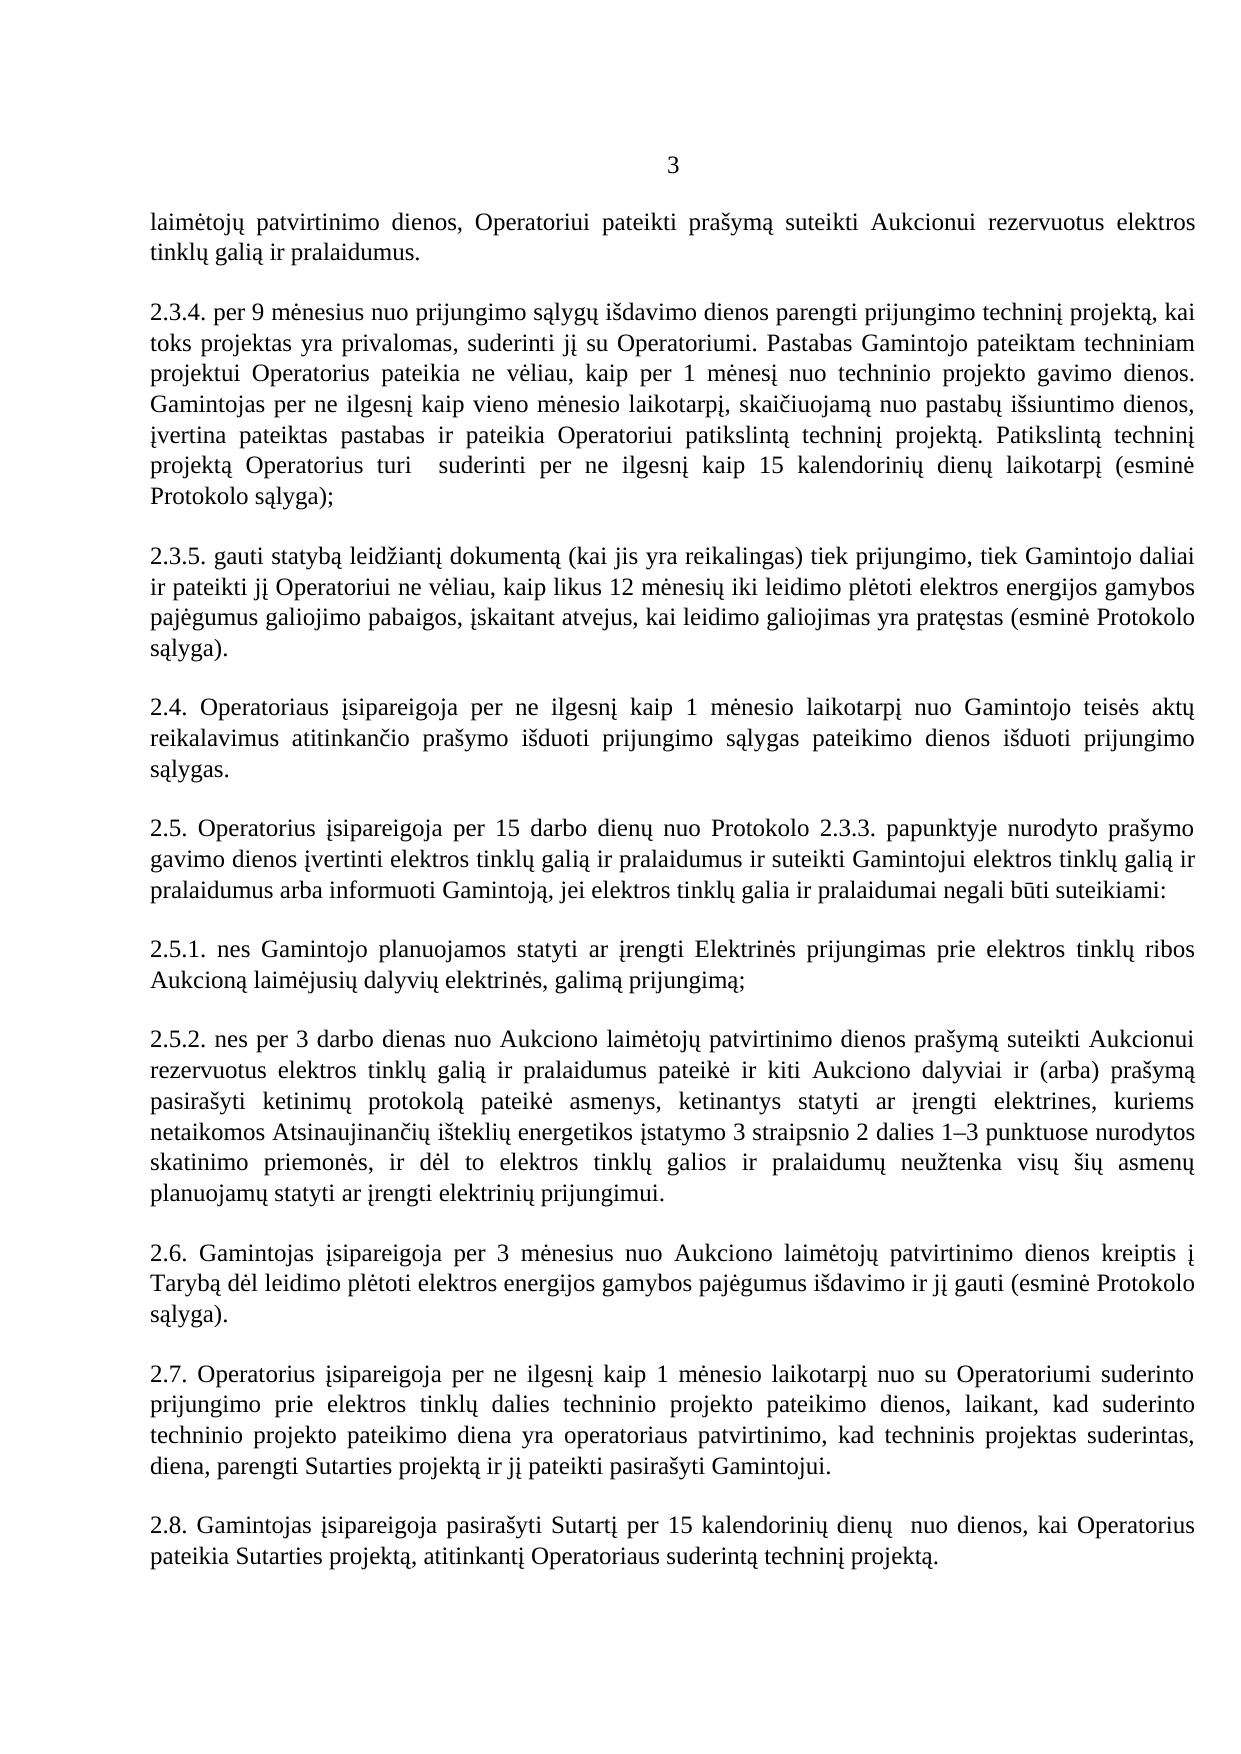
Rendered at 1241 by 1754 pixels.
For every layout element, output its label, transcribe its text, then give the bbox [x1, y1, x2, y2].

text 2.3.4. per 9 mėnesius nuo prijungimo sąlygų išdavimo dienos parengti prijungimo techninį projektą, kai toks projektas yra privalomas, suderinti jį su Operatoriumi. Pastabas Gamintojo pateiktam techniniam projektui Operatorius pateikia ne vėliau, kaip per 1 mėnesį nuo techninio projekto gavimo dienos. Gamintojas per ne ilgesnį kaip vieno mėnesio laikotarpį, skaičiuojamą nuo pastabų išsiuntimo dienos, įvertina pateiktas pastabas ir pateikia Operatoriui patikslintą techninį projektą. Patikslintą techninį projektą Operatorius turi suderinti per ne ilgesnį kaip 15 kalendorinių dienų laikotarpį (esminė Protokolo sąlyga); [150, 297, 1196, 510]
text 2.4. Operatoriaus įsipareigoja per ne ilgesnį kaip 1 mėnesio laikotarpį nuo Gamintojo teisės aktų reikalavimus atitinkančio prašymo išduoti prijungimo sąlygas pateikimo dienos išduoti prijungimo sąlygas. [150, 692, 1196, 783]
text 2.6. Gamintojas įsipareigoja per 3 mėnesius nuo Aukciono laimėtojų patvirtinimo dienos kreiptis į Tarybą dėl leidimo plėtoti elektros energijos gamybos pajėgumus išdavimo ir jį gauti (esminė Protokolo sąlyga). [150, 1238, 1196, 1328]
text 2.5.1. nes Gamintojo planuojamos statyti ar įrengti Elektrinės prijungimas prie elektros tinklų ribos Aukcioną laimėjusių dalyvių elektrinės, galimą prijungimą; [150, 934, 1196, 994]
text laimėtojų patvirtinimo dienos, Operatoriui pateikti prašymą suteikti Aukcionui rezervuotus elektros tinklų galią ir pralaidumus. [150, 207, 1196, 266]
text 2.5. Operatorius įsipareigoja per 15 darbo dienų nuo Protokolo 2.3.3. papunktyje nurodyto prašymo gavimo dienos įvertinti elektros tinklų galią ir pralaidumus ir suteikti Gamintojui elektros tinklų galią ir pralaidumus arba informuoti Gamintoją, jei elektros tinklų galia ir pralaidumai negali būti suteikiami: [150, 813, 1196, 904]
text 2.5.2. nes per 3 darbo dienas nuo Aukciono laimėtojų patvirtinimo dienos prašymą suteikti Aukcionui rezervuotus elektros tinklų galią ir pralaidumus pateikė ir kiti Aukciono dalyviai ir (arba) prašymą pasirašyti ketinimų protokolą pateikė asmenys, ketinantys statyti ar įrengti elektrines, kuriems netaikomos Atsinaujinančių išteklių energetikos įstatymo 3 straipsnio 2 dalies 1–3 punktuose nurodytos skatinimo priemonės, ir dėl to elektros tinklų galios ir pralaidumų neužtenka visų šių asmenų planuojamų statyti ar įrengti elektrinių prijungimui. [150, 1024, 1196, 1207]
text 2.7. Operatorius įsipareigoja per ne ilgesnį kaip 1 mėnesio laikotarpį nuo su Operatoriumi suderinto prijungimo prie elektros tinklų dalies techninio projekto pateikimo dienos, laikant, kad suderinto techninio projekto pateikimo diena yra operatoriaus patvirtinimo, kad techninis projektas suderintas, diena, parengti Sutarties projektą ir jį pateikti pasirašyti Gamintojui. [150, 1359, 1196, 1479]
text 2.3.5. gauti statybą leidžiantį dokumentą (kai jis yra reikalingas) tiek prijungimo, tiek Gamintojo daliai ir pateikti jį Operatoriui ne vėliau, kaip likus 12 mėnesių iki leidimo plėtoti elektros energijos gamybos pajėgumus galiojimo pabaigos, įskaitant atvejus, kai leidimo galiojimas yra pratęstas (esminė Protokolo sąlyga). [150, 541, 1196, 662]
text 2.8. Gamintojas įsipareigoja pasirašyti Sutartį per 15 kalendorinių dienų nuo dienos, kai Operatorius pateikia Sutarties projektą, atitinkantį Operatoriaus suderintą techninį projektą. [150, 1510, 1196, 1570]
